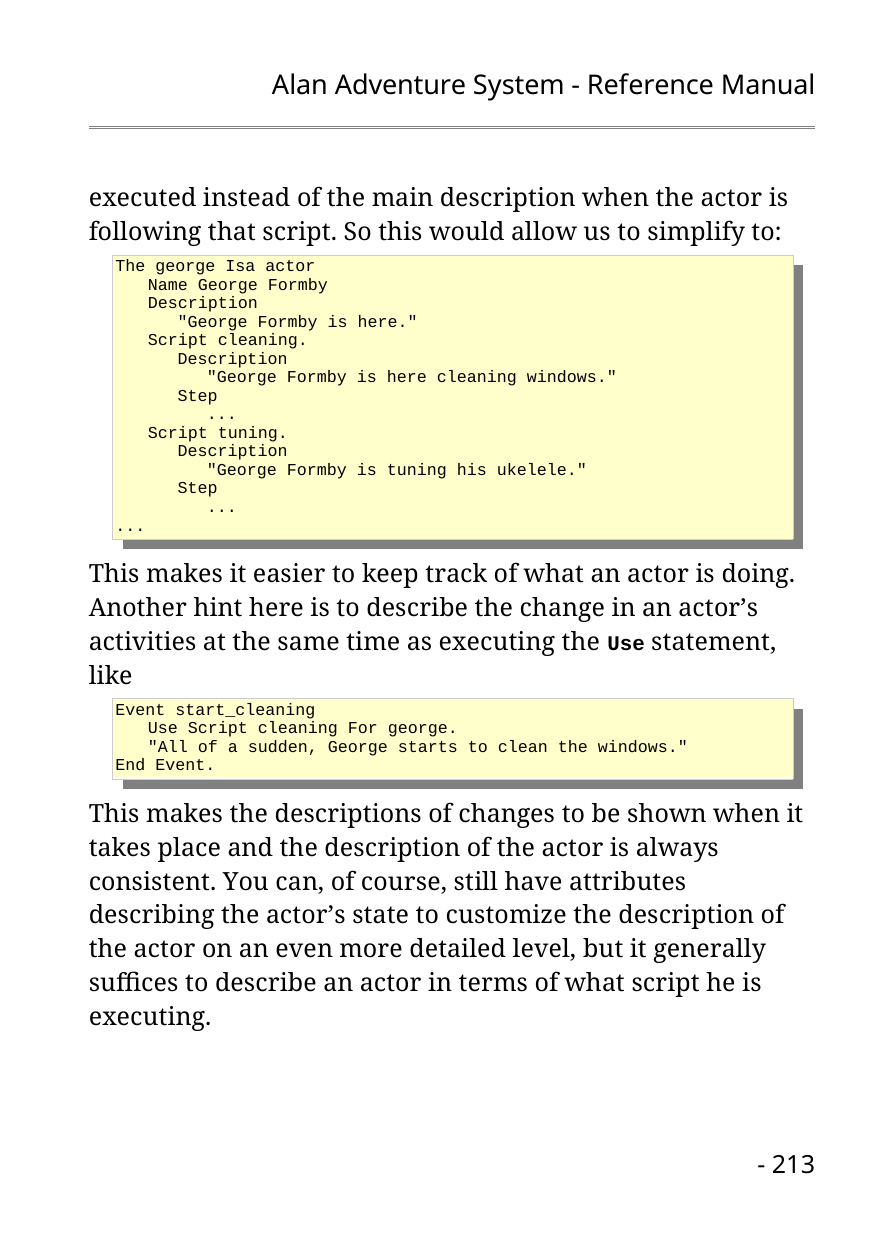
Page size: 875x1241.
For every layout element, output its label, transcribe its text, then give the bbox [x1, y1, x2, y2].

text Event start_cleaning Use Script cleaning For george. "All of a sudden, George starts to clean the windows." End Event. [113, 699, 793, 778]
text The george Isa actor Name George Formby Description "George Formby is here." Script cleaning. Description "George Formby is here cleaning windows." Step ... Script tuning. Description "George Formby is tuning his ukelele." Step ... ... [113, 256, 793, 539]
text This makes the descriptions of changes to be shown when it takes place and the description of the actor is always consistent. You can, of course, still have attributes describing the actor’s state to customize the description of the actor on an even more detailed level, but it generally suffices to describe an actor in terms of what script he is executing. [88, 796, 815, 1033]
text executed instead of the main description when the actor is following that script. So this would allow us to simplify to: [88, 180, 815, 248]
text This makes it easier to keep track of what an actor is doing. Another hint here is to describe the change in an actor’s activities at the same time as executing the Use statement, like [88, 556, 815, 692]
